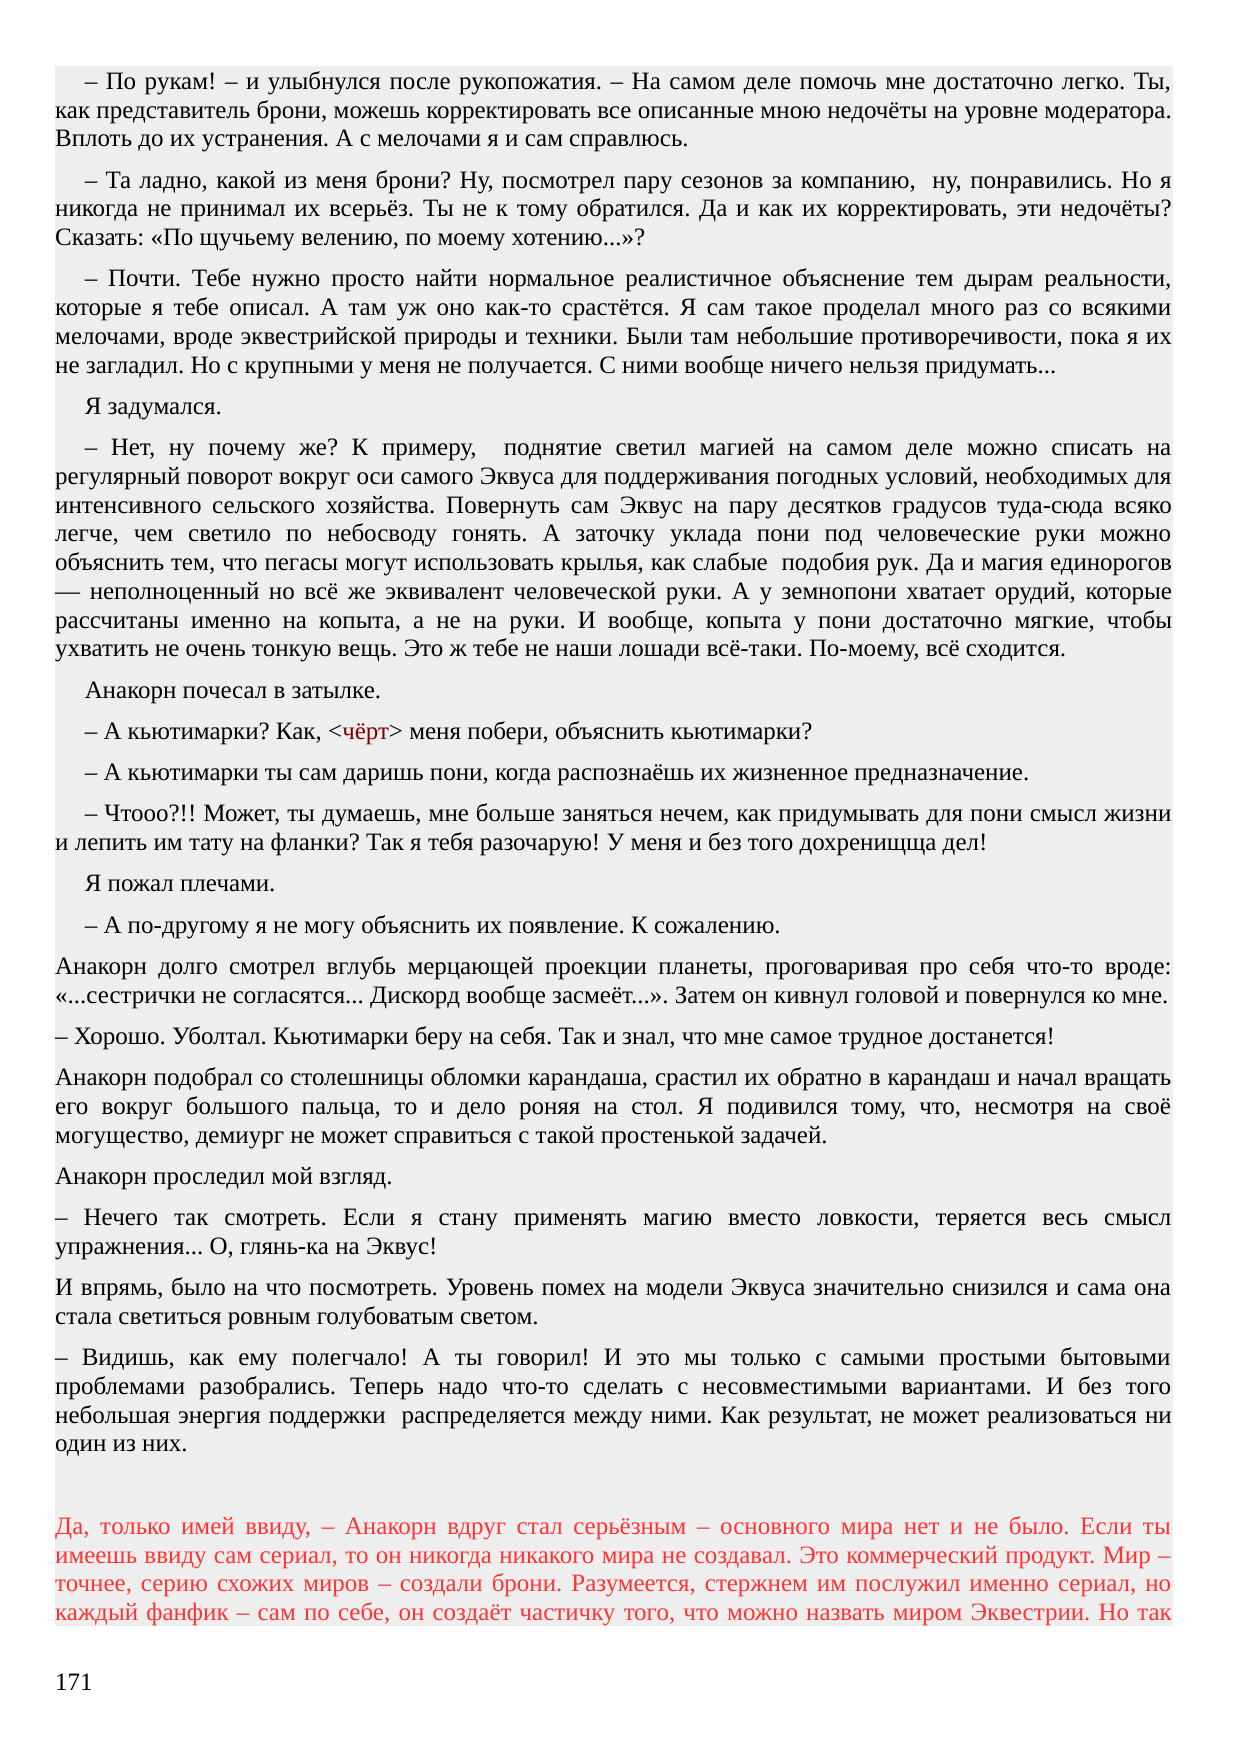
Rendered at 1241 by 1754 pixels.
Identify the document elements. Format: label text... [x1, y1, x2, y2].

text Я пожал плечами. [55, 868, 1173, 897]
text Анакорн долго смотрел вглубь мерцающей проекции планеты, проговаривая про себя что-то вроде: «...сестрички не согласятся... Дискорд вообще засмеёт...». Затем он кивнул головой и повернулся ко мне. [55, 951, 1173, 1008]
text – Та ладно, какой из меня брони? Ну, посмотрел пару сезонов за компанию, ну, понравились. Но я никогда не принимал их всерьёз. Ты не к тому обратился. Да и как их корректировать, эти недочёты? Сказать: «По щучьему велению, по моему хотению...»? [55, 165, 1173, 251]
text – А кьютимарки? Как, <чёрт> меня побери, объяснить кьютимарки? [55, 716, 1173, 745]
text – Почти. Тебе нужно просто найти нормальное реалистичное объяснение тем дырам реальности, которые я тебе описал. А там уж оно как-то срастётся. Я сам такое проделал много раз со всякими мелочами, вроде эквестрийской природы и техники. Были там небольшие противоречивости, пока я их не загладил. Но с крупными у меня не получается. С ними вообще ничего нельзя придумать... [55, 263, 1173, 378]
text Анакорн проследил мой взгляд. [55, 1161, 1173, 1190]
text Анакорн подобрал со столешницы обломки карандаша, срастил их обратно в карандаш и начал вращать его вокруг большого пальца, то и дело роняя на стол. Я подивился тому, что, несмотря на своё могущество, демиург не может справиться с такой простенькой задачей. [55, 1062, 1173, 1148]
text – По рукам! – и улыбнулся после рукопожатия. – На самом деле помочь мне достаточно легко. Ты, как представитель брони, можешь корректировать все описанные мною недочёты на уровне модератора. Вплоть до их устранения. А с мелочами я и сам справлюсь. [55, 66, 1173, 152]
text Я задумался. [55, 391, 1173, 420]
text – Чтооо?!! Может, ты думаешь, мне больше заняться нечем, как придумывать для пони смысл жизни и лепить им тату на фланки? Так я тебя разочарую! У меня и без того дохренищща дел! [55, 798, 1173, 856]
text – Нет, ну почему же? К примеру, поднятие светил магией на самом деле можно списать на регулярный поворот вокруг оси самого Эквуса для поддерживания погодных условий, необходимых для интенсивного сельского хозяйства. Повернуть сам Эквус на пару десятков градусов туда-сюда всяко легче, чем светило по небосводу гонять. А заточку уклада пони под человеческие руки можно объяснить тем, что пегасы могут использовать крылья, как слабые подобия рук. Да и магия единорогов — неполноценный но всё же эквивалент человеческой руки. А у земнопони хватает орудий, которые рассчитаны именно на копыта, а не на руки. И вообще, копыта у пони достаточно мягкие, чтобы ухватить не очень тонкую вещь. Это ж тебе не наши лошади всё-таки. По-моему, всё сходится. [55, 432, 1173, 662]
text И впрямь, было на что посмотреть. Уровень помех на модели Эквуса значительно снизился и сама она стала светиться ровным голубоватым светом. [55, 1272, 1173, 1330]
text – А по-другому я не могу объяснить их появление. К сожалению. [55, 910, 1173, 938]
text – Хорошо. Уболтал. Кьютимарки беру на себя. Так и знал, что мне самое трудное достанется! [55, 1021, 1173, 1050]
text – Нечего так смотреть. Если я стану применять магию вместо ловкости, теряется весь смысл упражнения... О, глянь-ка на Эквус! [55, 1202, 1173, 1260]
text Да, только имей ввиду, – Анакорн вдруг стал серьёзным – основного мира нет и не было. Если ты имеешь ввиду сам сериал, то он никогда никакого мира не создавал. Это коммерческий продукт. Мир – точнее, серию схожих миров – создали брони. Разумеется, стержнем им послужил именно сериал, но каждый фанфик – сам по себе, он создаёт частичку того, что можно назвать миром Эквестрии. Но так [55, 1511, 1173, 1626]
text – А кьютимарки ты сам даришь пони, когда распознаёшь их жизненное предназначение. [55, 757, 1173, 786]
text Анакорн почесал в затылке. [55, 675, 1173, 703]
text – Видишь, как ему полегчало! А ты говорил! И это мы только с самыми простыми бытовыми проблемами разобрались. Теперь надо что-то сделать с несовместимыми вариантами. И без того небольшая энергия поддержки распределяется между ними. Как результат, не может реализоваться ни один из них. [55, 1342, 1173, 1457]
